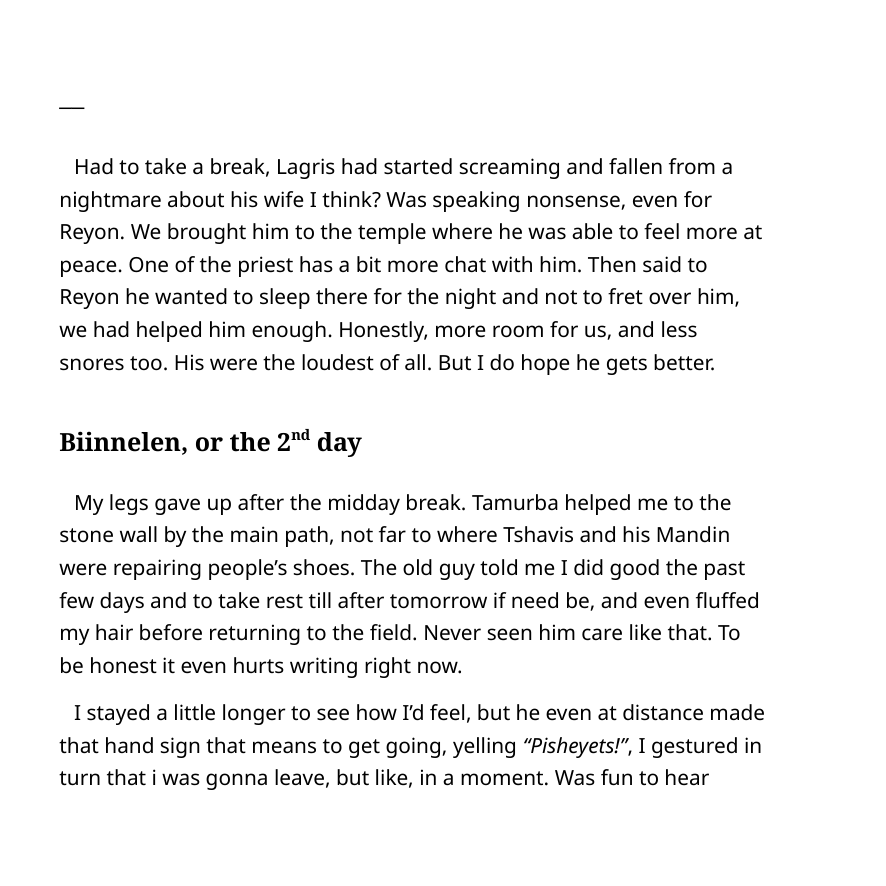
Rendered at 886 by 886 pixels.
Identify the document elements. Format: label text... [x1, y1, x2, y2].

subtitle Biinnelen, or the 2nd day [59, 424, 768, 458]
text Had to take a break, Lagris had started screaming and fallen from a nightmare about his wife I think? Was speaking nonsense, even for Reyon. We brought him to the temple where he was able to feel more at peace. One of the priest has a bit more chat with him. Then said to Reyon he wanted to sleep there for the night and not to fret over him, we had helped him enough. Honestly, more room for us, and less snores too. His were the loudest of all. But I do hope he gets better. [59, 152, 768, 376]
subtitle –– [59, 88, 768, 123]
text My legs gave up after the midday break. Tamurba helped me to the stone wall by the main path, not far to where Tshavis and his Mandin were repairing people’s shoes. The old guy told me I did good the past few days and to take rest till after tomorrow if need be, and even fluffed my hair before returning to the field. Never seen him care like that. To be honest it even hurts writing right now. [59, 488, 768, 679]
text I stayed a little longer to see how I’d feel, but he even at distance made that hand sign that means to get going, yelling “Pisheyets!”, I gestured in turn that i was gonna leave, but like, in a moment. Was fun to hear [59, 698, 768, 792]
